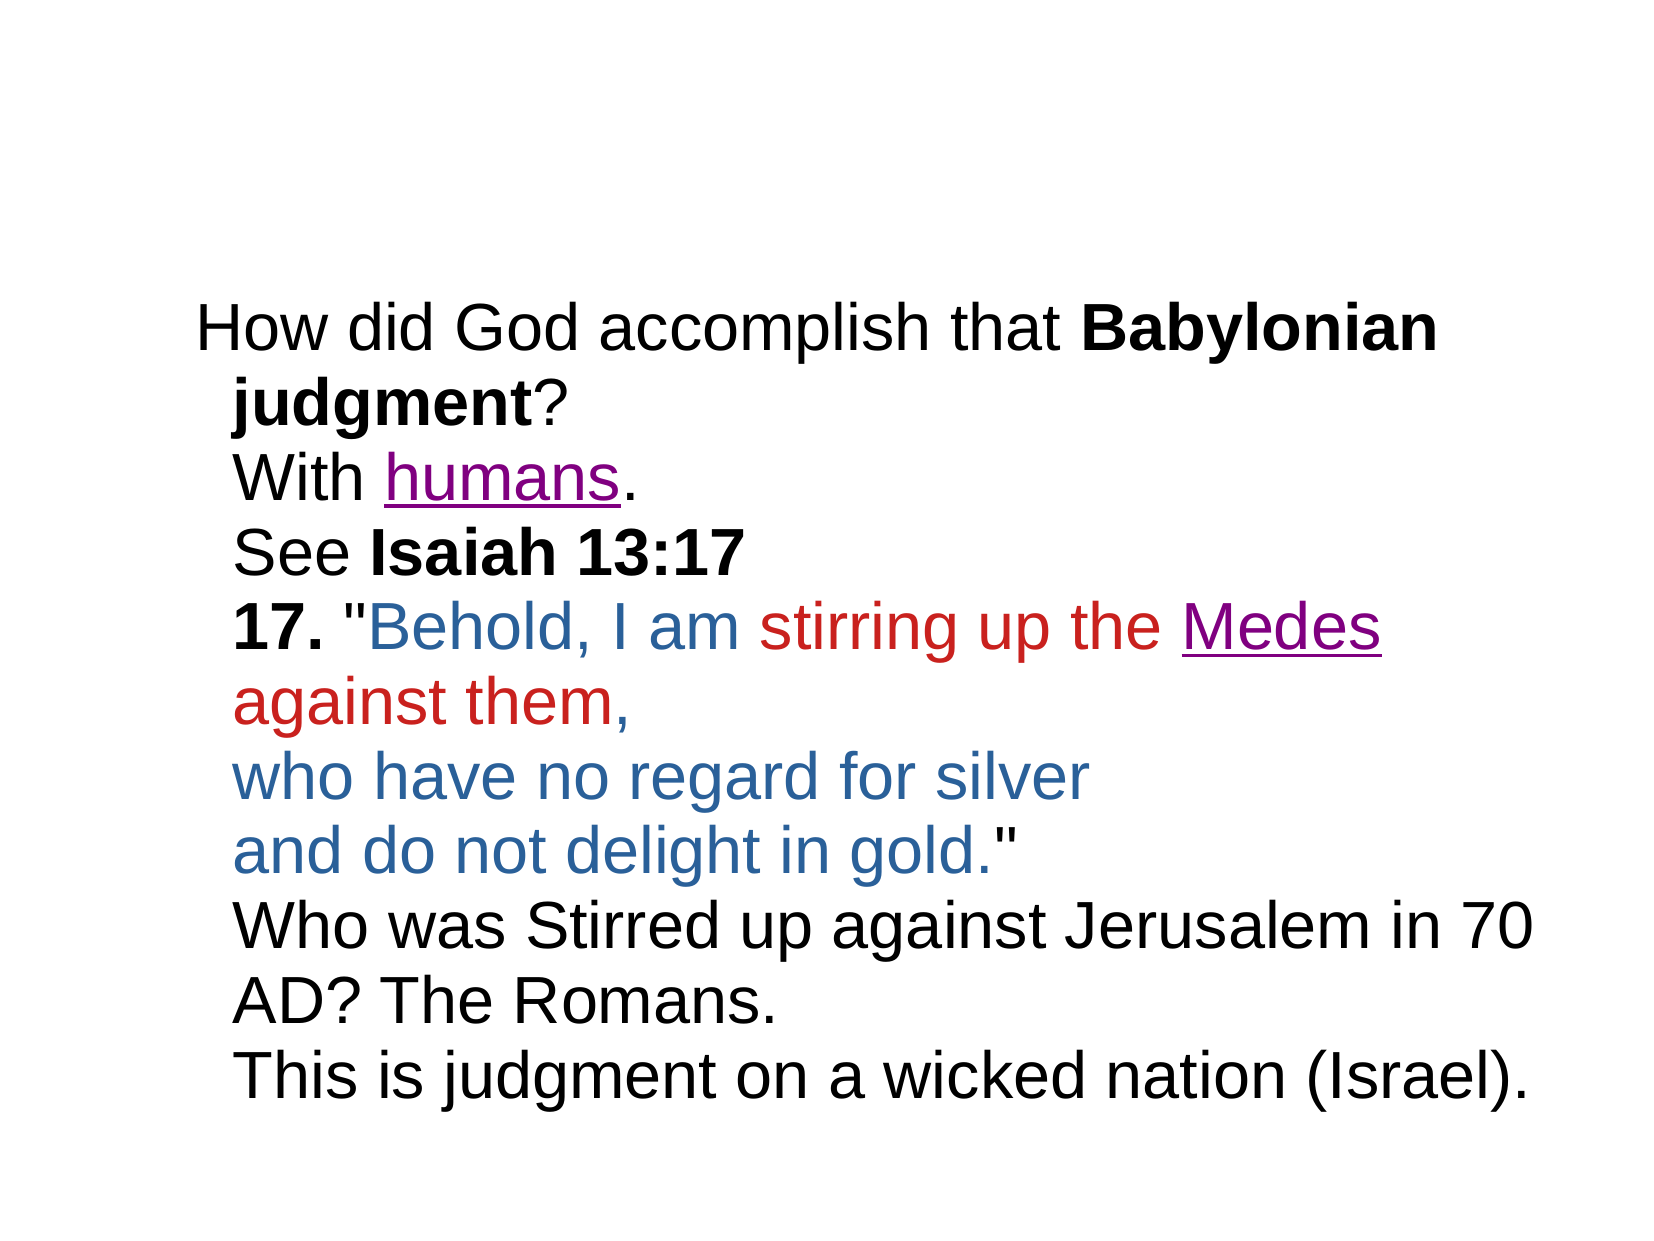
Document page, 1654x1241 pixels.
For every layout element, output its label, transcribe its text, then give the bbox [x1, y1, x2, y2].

list How did God accomplish that Babylonian judgment? With humans. See Isaiah 13:17 17. "Behold, I am stirring up the Medes against them, who have no regard for silver and do not delight in gold." Who was Stirred up against Jerusalem in 70 AD? The Romans. This is judgment on a wicked nation (Israel). [82, 290, 1571, 1010]
